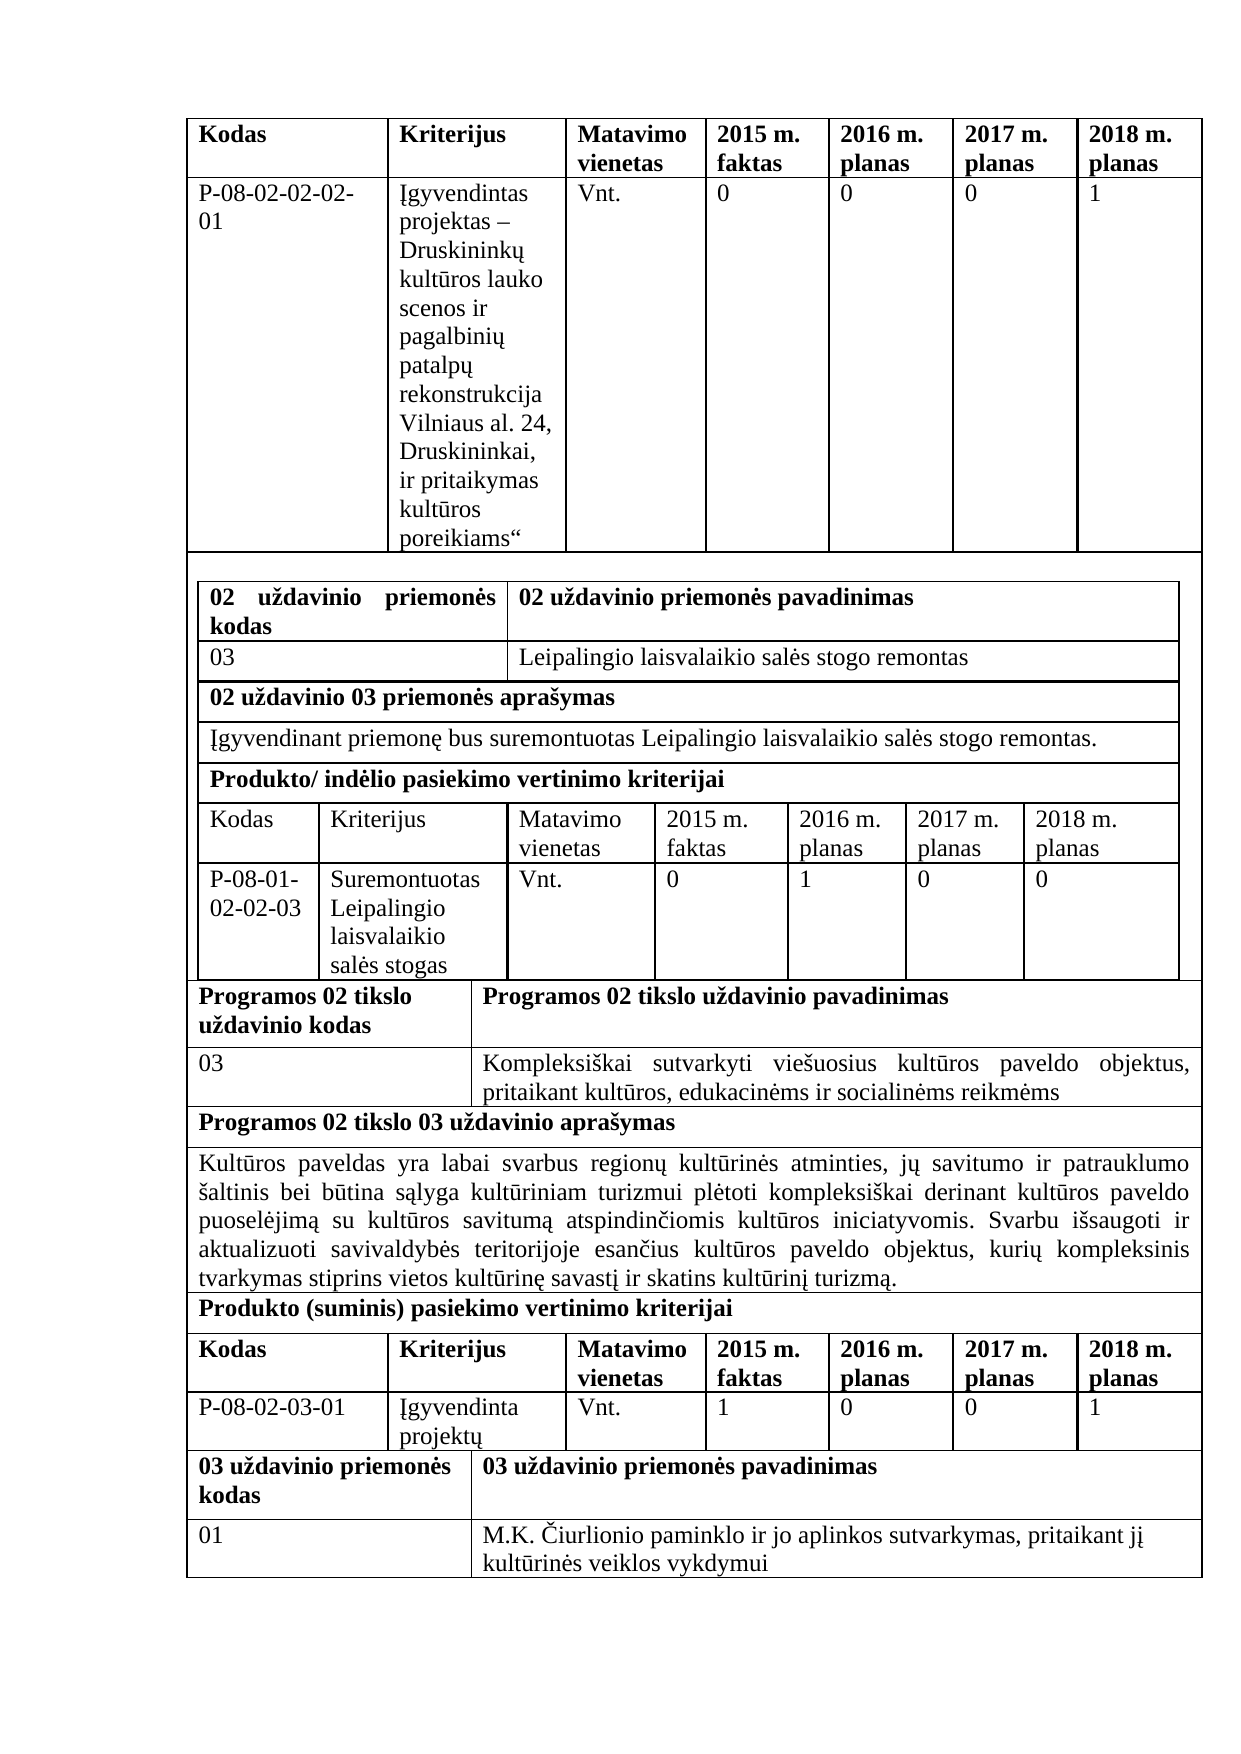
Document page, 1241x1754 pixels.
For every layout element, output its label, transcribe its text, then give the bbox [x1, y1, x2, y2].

table_cell 1 [1079, 1393, 1201, 1450]
table_cell 1 [707, 1393, 828, 1450]
table_cell Produkto/ indėlio pasiekimo vertinimo kriterijai [199, 764, 1178, 802]
table_cell P-08-02-03-01 [188, 1393, 387, 1450]
table_cell Kriterijus [389, 119, 565, 177]
table_cell 2016 m. planas [789, 804, 905, 862]
table_cell 01 [188, 1520, 471, 1577]
table_cell 0 [954, 178, 1076, 551]
table_cell Produkto (suminis) pasiekimo vertinimo kriterijai [188, 1293, 1201, 1333]
table_cell Programos 02 tikslo uždavinio pavadinimas [472, 981, 1201, 1047]
table_cell 2016 m. planas [830, 119, 952, 177]
table_cell P-08-02-02-02-01 [188, 178, 387, 551]
table_cell 2017 m. planas [907, 804, 1023, 862]
table_cell Suremontuotas Leipalingio laisvalaikio salės stogas [320, 864, 506, 979]
table_header 02 uždavinio priemonės pavadinimas [508, 582, 1178, 640]
table_cell Kriterijus [389, 1334, 565, 1391]
table_cell 0 [830, 178, 952, 551]
table_cell 0 [656, 864, 787, 979]
table_cell Matavimo vienetas [567, 119, 705, 177]
table_cell Kultūros paveldas yra labai svarbus regionų kultūrinės atminties, jų savitumo ir patrauklumo šaltinis bei būtina sąlyga kultūriniam turizmui plėtoti kompleksiškai derinant kultūros paveldo puoselėjimą su kultūros savitumą atspindinčiomis kultūros iniciatyvomis. Svarbu išsaugoti ir aktualizuoti savivaldybės teritorijoje esančius kultūros paveldo objektus, kurių kompleksinis tvarkymas stiprins vietos kultūrinę savastį ir skatins kultūrinį turizmą. [188, 1148, 1201, 1292]
table_cell 2015 m. faktas [707, 119, 828, 177]
table_cell Vnt. [567, 1393, 705, 1450]
table_cell 03 uždavinio priemonės kodas [188, 1451, 471, 1519]
table_cell 0 [707, 178, 828, 551]
table_cell Kodas [188, 119, 387, 177]
table_cell Vnt. [509, 864, 654, 979]
table_cell P-08-01-02-02-03 [199, 864, 318, 979]
table_cell Kriterijus [320, 804, 506, 862]
table_cell 1 [1079, 178, 1201, 551]
table_cell 2018 m. planas [1079, 119, 1201, 177]
table_cell 2015 m. faktas [707, 1334, 828, 1391]
table_cell 2017 m. planas [954, 1334, 1076, 1391]
table_cell 2015 m. faktas [656, 804, 787, 862]
table_cell 02 uždavinio 03 priemonės aprašymas [199, 683, 1178, 721]
table_cell 0 [830, 1393, 952, 1450]
table_cell Įgyvendinta projektų [389, 1393, 565, 1450]
table_cell Įgyvendintas projektas – Druskininkų kultūros lauko scenos ir pagalbinių patalpų rekonstrukcija Vilniaus al. 24, Druskininkai, ir pritaikymas kultūros poreikiams“ [389, 178, 565, 551]
table_cell Programos 02 tikslo 03 uždavinio aprašymas [188, 1107, 1201, 1147]
table_cell 2018 m. planas [1079, 1334, 1201, 1391]
table_cell 0 [1025, 864, 1178, 979]
table_cell M.K. Čiurlionio paminklo ir jo aplinkos sutvarkymas, pritaikant jį kultūrinės veiklos vykdymui [472, 1520, 1201, 1577]
table_cell 03 [199, 642, 507, 680]
table_cell Matavimo vienetas [509, 804, 654, 862]
table_cell 2017 m. planas [954, 119, 1076, 177]
table_cell Kodas [188, 1334, 387, 1391]
table_cell Įgyvendinant priemonę bus suremontuotas Leipalingio laisvalaikio salės stogo remontas. [199, 723, 1178, 762]
table_cell Vnt. [567, 178, 705, 551]
table_cell 2016 m. planas [830, 1334, 952, 1391]
table_cell 03 uždavinio priemonės pavadinimas [472, 1451, 1201, 1519]
table_cell Kodas [199, 804, 318, 862]
table_cell Kompleksiškai sutvarkyti viešuosius kultūros paveldo objektus, pritaikant kultūros, edukacinėms ir socialinėms reikmėms [472, 1048, 1201, 1106]
table_cell Leipalingio laisvalaikio salės stogo remontas [508, 642, 1178, 680]
table_header 02 uždavinio priemonės kodas [199, 582, 507, 640]
table_cell Matavimo vienetas [567, 1334, 705, 1391]
table_cell [188, 553, 1201, 980]
table_cell 1 [789, 864, 905, 979]
table_cell 0 [907, 864, 1023, 979]
table_cell 0 [954, 1393, 1076, 1450]
table_cell 2018 m. planas [1025, 804, 1178, 862]
table_cell Programos 02 tikslo uždavinio kodas [188, 981, 471, 1047]
table_cell 03 [188, 1048, 471, 1106]
